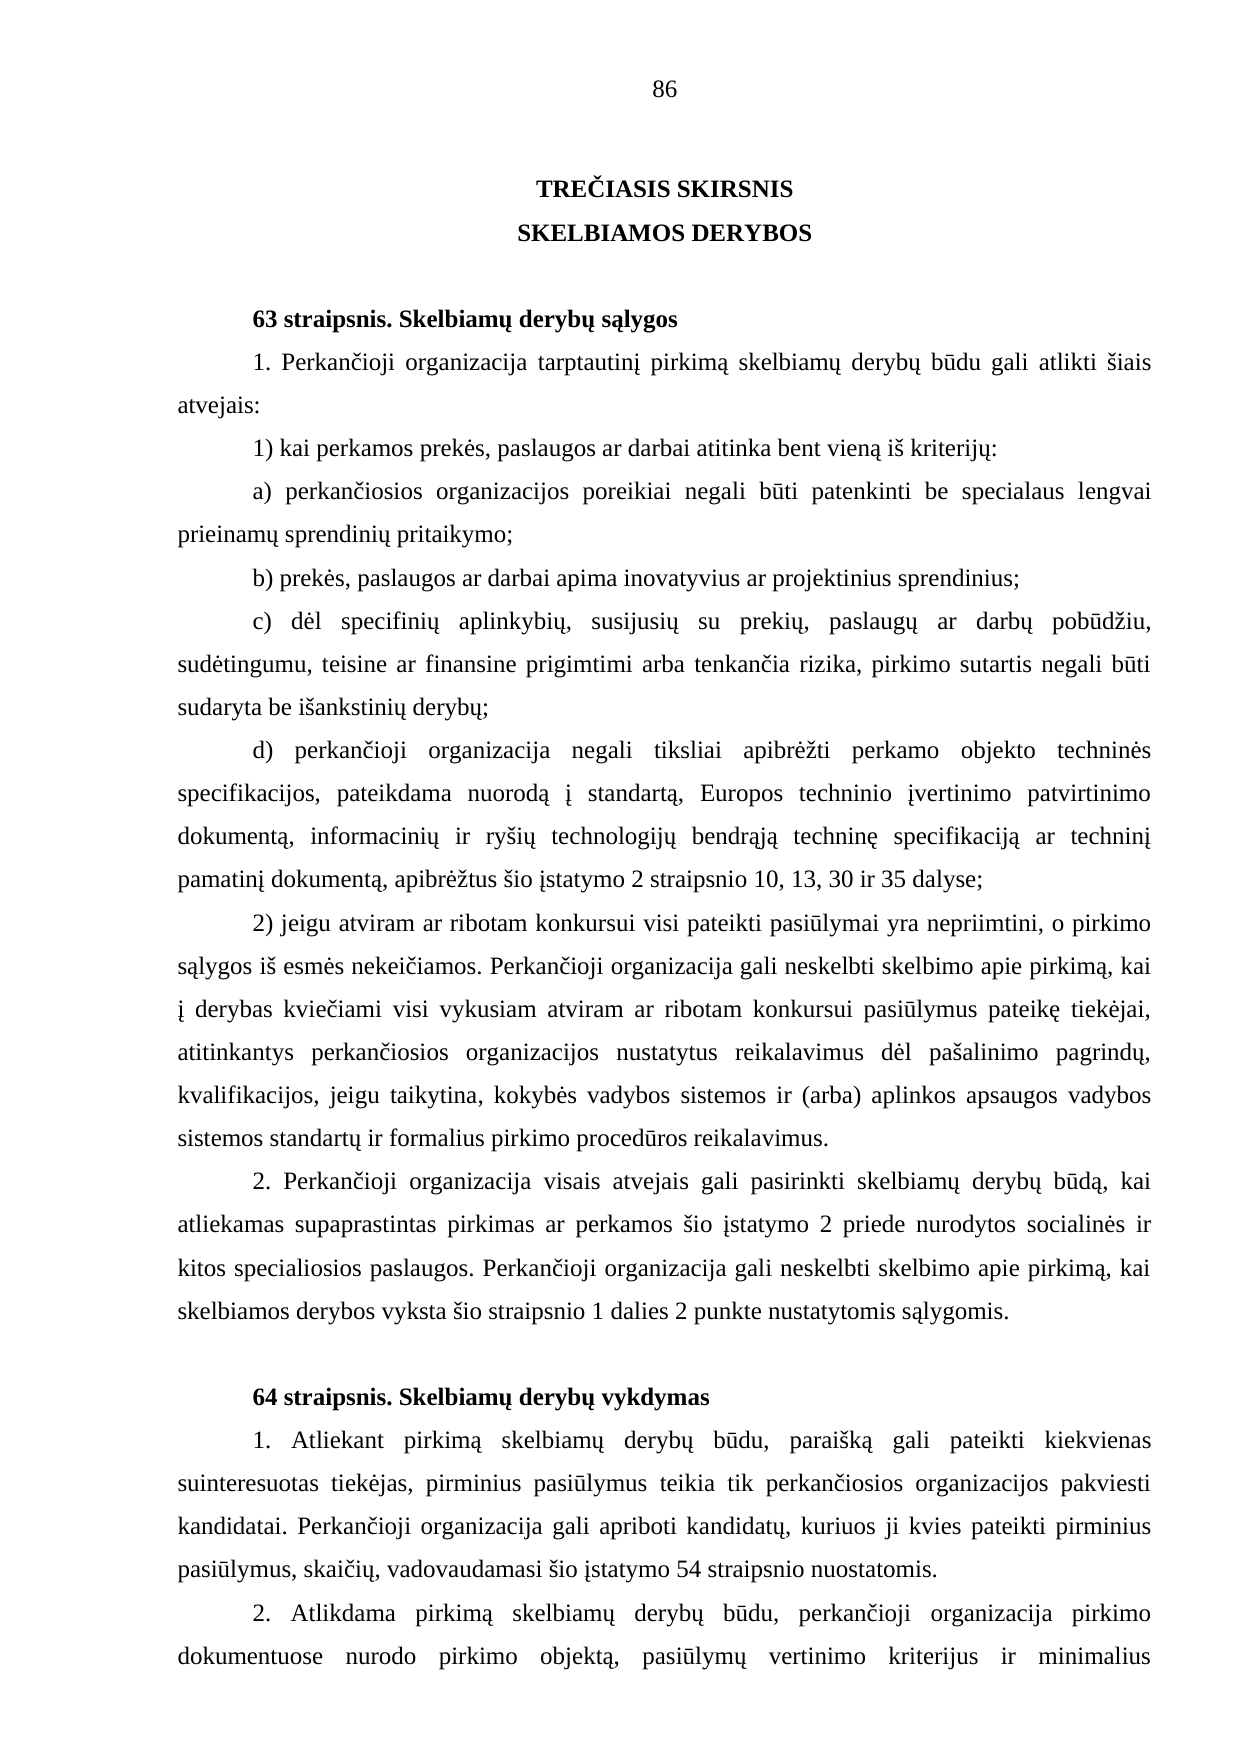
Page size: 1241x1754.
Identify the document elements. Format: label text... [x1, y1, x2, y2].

text 2) jeigu atviram ar ribotam konkursui visi pateikti pasiūlymai yra nepriimtini, o pirkimo sąlygos iš esmės nekeičiamos. Perkančioji organizacija gali neskelbti skelbimo apie pirkimą, kai į derybas kviečiami visi vykusiam atviram ar ribotam konkursui pasiūlymus pateikę tiekėjai, atitinkantys perkančiosios organizacijos nustatytus reikalavimus dėl pašalinimo pagrindų, kvalifikacijos, jeigu taikytina, kokybės vadybos sistemos ir (arba) aplinkos apsaugos vadybos sistemos standartų ir formalius pirkimo procedūros reikalavimus. [177, 908, 1152, 1152]
text 2. Atlikdama pirkimą skelbiamų derybų būdu, perkančioji organizacija pirkimo dokumentuose nurodo pirkimo objektą, pasiūlymų vertinimo kriterijus ir minimalius [177, 1598, 1152, 1669]
text 63 straipsnis. Skelbiamų derybų sąlygos [177, 304, 1152, 333]
text TREČIASIS SKIRSNIS [177, 174, 1152, 203]
text d) perkančioji organizacija negali tiksliai apibrėžti perkamo objekto techninės specifikacijos, pateikdama nuorodą į standartą, Europos techninio įvertinimo patvirtinimo dokumentą, informacinių ir ryšių technologijų bendrąją techninę specifikaciją ar techninį pamatinį dokumentą, apibrėžtus šio įstatymo 2 straipsnio 10, 13, 30 ir 35 dalyse; [177, 735, 1152, 893]
text b) prekės, paslaugos ar darbai apima inovatyvius ar projektinius sprendinius; [177, 563, 1152, 591]
text 64 straipsnis. Skelbiamų derybų vykdymas [177, 1382, 1152, 1411]
text SKELBIAMOS DERYBOS [177, 218, 1152, 246]
text 1. Atliekant pirkimą skelbiamų derybų būdu, paraišką gali pateikti kiekvienas suinteresuotas tiekėjas, pirminius pasiūlymus teikia tik perkančiosios organizacijos pakviesti kandidatai. Perkančioji organizacija gali apriboti kandidatų, kuriuos ji kvies pateikti pirminius pasiūlymus, skaičių, vadovaudamasi šio įstatymo 54 straipsnio nuostatomis. [177, 1425, 1152, 1583]
text 2. Perkančioji organizacija visais atvejais gali pasirinkti skelbiamų derybų būdą, kai atliekamas supaprastintas pirkimas ar perkamos šio įstatymo 2 priede nurodytos socialinės ir kitos specialiosios paslaugos. Perkančioji organizacija gali neskelbti skelbimo apie pirkimą, kai skelbiamos derybos vyksta šio straipsnio 1 dalies 2 punkte nustatytomis sąlygomis. [177, 1166, 1152, 1324]
text c) dėl specifinių aplinkybių, susijusių su prekių, paslaugų ar darbų pobūdžiu, sudėtingumu, teisine ar finansine prigimtimi arba tenkančia rizika, pirkimo sutartis negali būti sudaryta be išankstinių derybų; [177, 606, 1152, 721]
text 1. Perkančioji organizacija tarptautinį pirkimą skelbiamų derybų būdu gali atlikti šiais atvejais: [177, 347, 1152, 419]
text 1) kai perkamos prekės, paslaugos ar darbai atitinka bent vieną iš kriterijų: [177, 433, 1152, 462]
text a) perkančiosios organizacijos poreikiai negali būti patenkinti be specialaus lengvai prieinamų sprendinių pritaikymo; [177, 476, 1152, 548]
